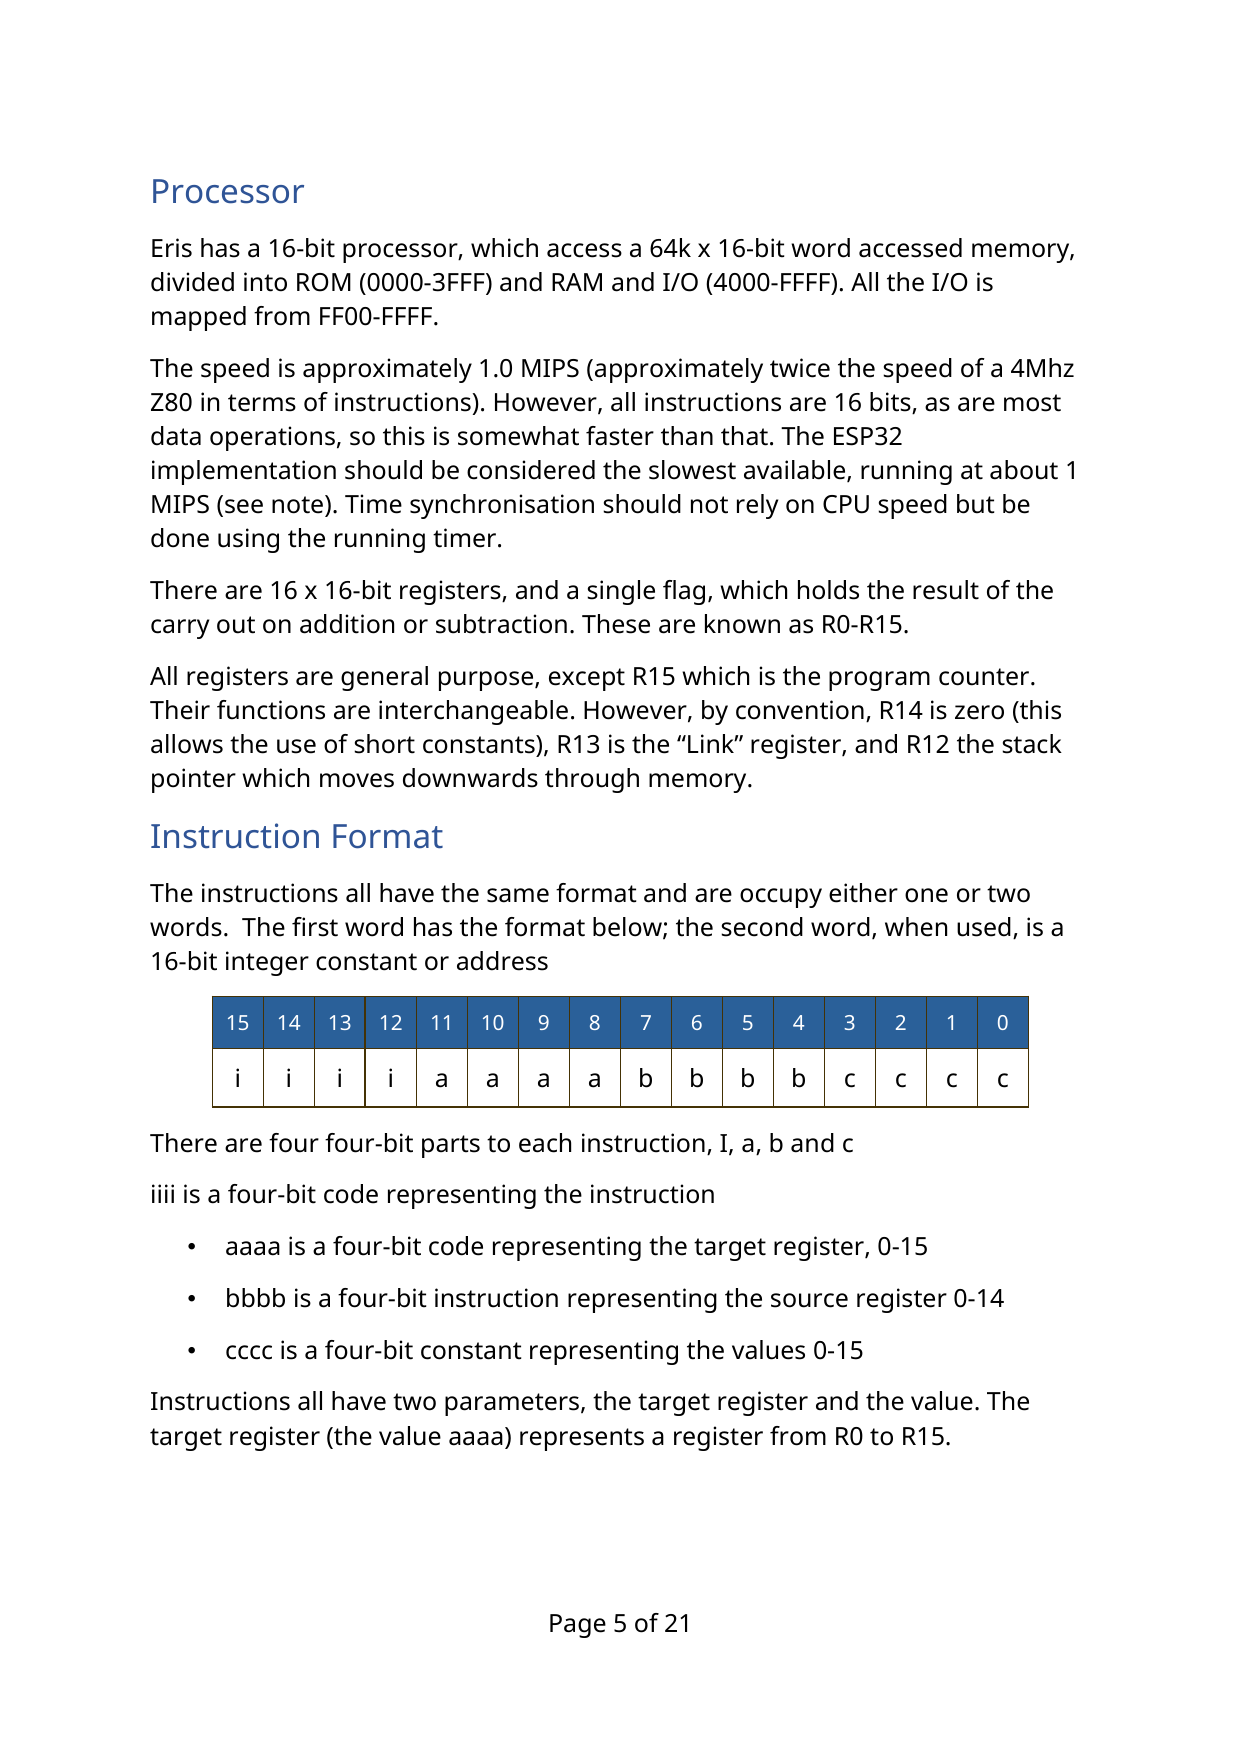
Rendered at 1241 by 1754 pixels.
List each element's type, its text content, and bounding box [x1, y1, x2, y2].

table_cell a [417, 1049, 467, 1106]
table_cell b [672, 1049, 722, 1106]
list bbbb is a four-bit instruction representing the source register 0-14 [187, 1281, 1090, 1314]
table_header 8 [570, 997, 620, 1048]
table_header 1 [927, 997, 977, 1048]
table_header 13 [315, 997, 364, 1048]
text Instructions all have two parameters, the target register and the value. The target register (the value aaaa) represents a register from R0 to R15. [150, 1384, 1090, 1452]
table_header 0 [978, 997, 1028, 1048]
text iiii is a four-bit code representing the instruction [150, 1177, 1090, 1211]
table_cell i [315, 1049, 364, 1106]
text Eris has a 16-bit processor, which access a 64k x 16-bit word accessed memory, divided into ROM (0000-3FFF) and RAM and I/O (4000-FFFF). All the I/O is mapped from FF00-FFFF. [150, 231, 1090, 333]
table_cell c [825, 1049, 875, 1106]
table_header 15 [213, 997, 263, 1048]
table_header 9 [519, 997, 569, 1048]
table_cell i [213, 1049, 263, 1106]
table_header 14 [264, 997, 314, 1048]
table_cell a [468, 1049, 518, 1106]
list cccc is a four-bit constant representing the values 0-15 [187, 1332, 1090, 1366]
text The speed is approximately 1.0 MIPS (approximately twice the speed of a 4Mhz Z80 in terms of instructions). However, all instructions are 16 bits, as are most data operations, so this is somewhat faster than that. The ESP32 implementation should be considered the slowest available, running at about 1 MIPS (see note). Time synchronisation should not rely on CPU speed but be done using the running timer. [150, 351, 1090, 555]
table_header 10 [468, 997, 518, 1048]
table_cell b [621, 1049, 671, 1106]
subtitle Instruction Format [150, 813, 1090, 858]
table_header 7 [621, 997, 671, 1048]
table_cell i [366, 1049, 416, 1106]
text All registers are general purpose, except R15 which is the program counter. Their functions are interchangeable. However, by convention, R14 is zero (this allows the use of short constants), R13 is the “Link” register, and R12 the stack pointer which moves downwards through memory. [150, 659, 1090, 795]
table_header 12 [366, 997, 416, 1048]
text There are 16 x 16-bit registers, and a single flag, which holds the result of the carry out on addition or subtraction. These are known as R0-R15. [150, 573, 1090, 641]
text The instructions all have the same format and are occupy either one or two words. The first word has the format below; the second word, when used, is a 16-bit integer constant or address [150, 876, 1090, 978]
table_cell c [876, 1049, 926, 1106]
table_header 3 [825, 997, 875, 1048]
table_cell c [978, 1049, 1028, 1106]
table_header 2 [876, 997, 926, 1048]
table_cell c [927, 1049, 977, 1106]
list aaaa is a four-bit code representing the target register, 0-15 [187, 1229, 1090, 1263]
table_cell a [519, 1049, 569, 1106]
table_header 11 [417, 997, 467, 1048]
table_header 5 [723, 997, 773, 1048]
subtitle Processor [150, 168, 1090, 213]
table_cell i [264, 1049, 314, 1106]
table_cell a [570, 1049, 620, 1106]
table_cell b [723, 1049, 773, 1106]
table_header 6 [672, 997, 722, 1048]
table_header 4 [774, 997, 824, 1048]
text There are four four-bit parts to each instruction, I, a, b and c [150, 1125, 1090, 1159]
table_cell b [774, 1049, 824, 1106]
